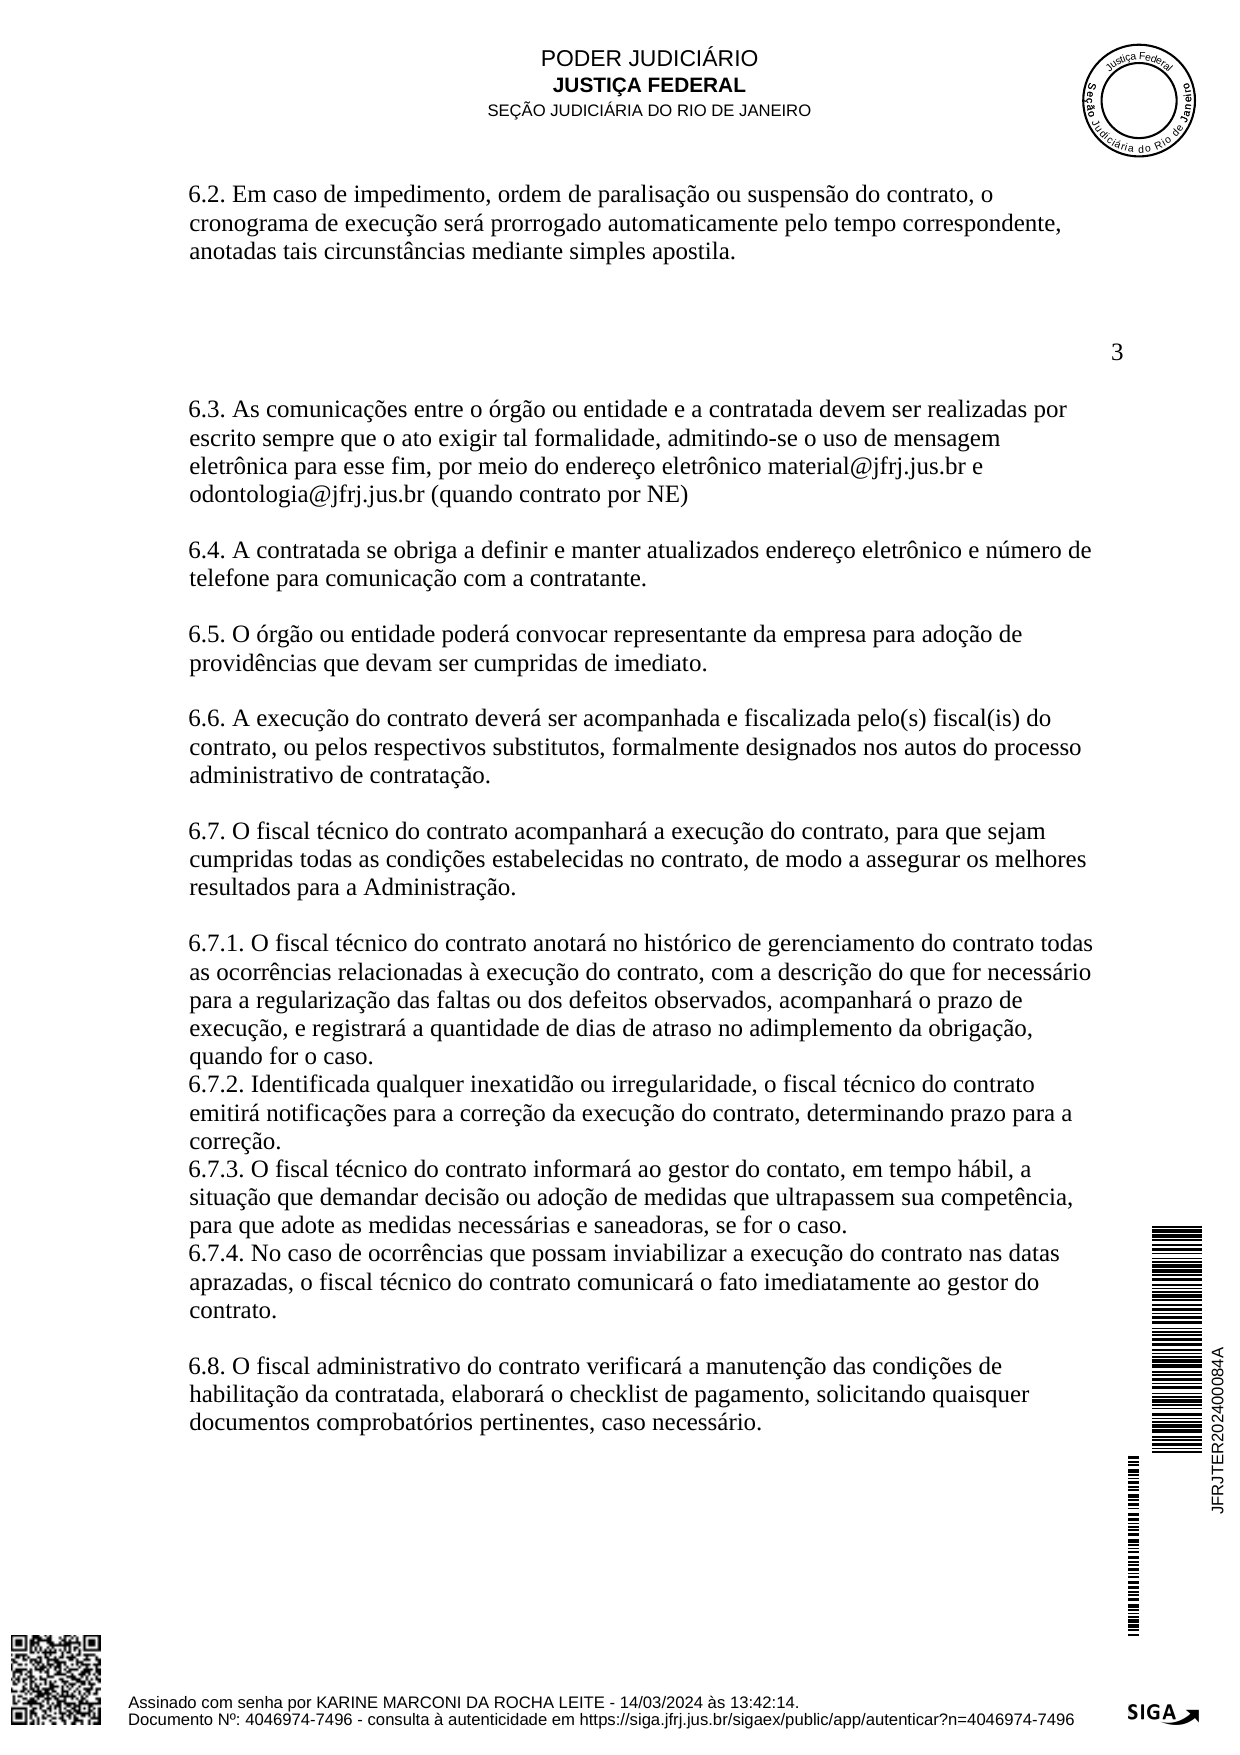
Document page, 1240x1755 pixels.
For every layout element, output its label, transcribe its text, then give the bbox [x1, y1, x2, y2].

text 3 [189, 337, 1123, 366]
text 6.8. O fiscal administrativo do contrato verificará a manutenção das condições de habilitação da contratada, elaborará o checklist de pagamento, solicitando quaisquer documentos comprobatórios pertinentes, caso necessário. [188, 1352, 1103, 1436]
text 6.3. As comunicações entre o órgão ou entidade e a contratada devem ser realizadas por escrito sempre que o ato exigir tal formalidade, admitindo-se o uso de mensagem eletrônica para esse fim, por meio do endereço eletrônico material@jfrj.jus.br e odontologia@jfrj.jus.br (quando contrato por NE) [188, 395, 1103, 508]
text 6.4. A contratada se obriga a definir e manter atualizados endereço eletrônico e número de telefone para comunicação com a contratante. [188, 536, 1103, 592]
text 6.7.3. O fiscal técnico do contrato informará ao gestor do contato, em tempo hábil, a situação que demandar decisão ou adoção de medidas que ultrapassem sua competência, para que adote as medidas necessárias e saneadoras, se for o caso. [188, 1154, 1103, 1239]
text 6.6. A execução do contrato deverá ser acompanhada e fiscalizada pelo(s) fiscal(is) do contrato, ou pelos respectivos substitutos, formalmente designados nos autos do processo administrativo de contratação. [188, 704, 1103, 789]
text 6.5. O órgão ou entidade poderá convocar representante da empresa para adoção de providências que devam ser cumpridas de imediato. [188, 620, 1103, 676]
text 6.7. O fiscal técnico do contrato acompanhará a execução do contrato, para que sejam cumpridas todas as condições estabelecidas no contrato, de modo a assegurar os melhores resultados para a Administração. [188, 817, 1103, 901]
text 6.7.2. Identificada qualquer inexatidão ou irregularidade, o fiscal técnico do contrato emitirá notificações para a correção da execução do contrato, determinando prazo para a correção. [188, 1070, 1103, 1154]
text 6.7.4. No caso de ocorrências que possam inviabilizar a execução do contrato nas datas aprazadas, o fiscal técnico do contrato comunicará o fato imediatamente ao gestor do contrato. [188, 1239, 1103, 1324]
text 6.7.1. O fiscal técnico do contrato anotará no histórico de gerenciamento do contrato todas as ocorrências relacionadas à execução do contrato, com a descrição do que for necessário para a regularização das faltas ou dos defeitos observados, acompanhará o prazo de execução, e registrará a quantidade de dias de atraso no adimplemento da obrigação, quando for o caso. [188, 929, 1103, 1070]
text 6.2. Em caso de impedimento, ordem de paralisação ou suspensão do contrato, o cronograma de execução será prorrogado automaticamente pelo tempo correspondente, anotadas tais circunstâncias mediante simples apostila. [188, 180, 1103, 265]
